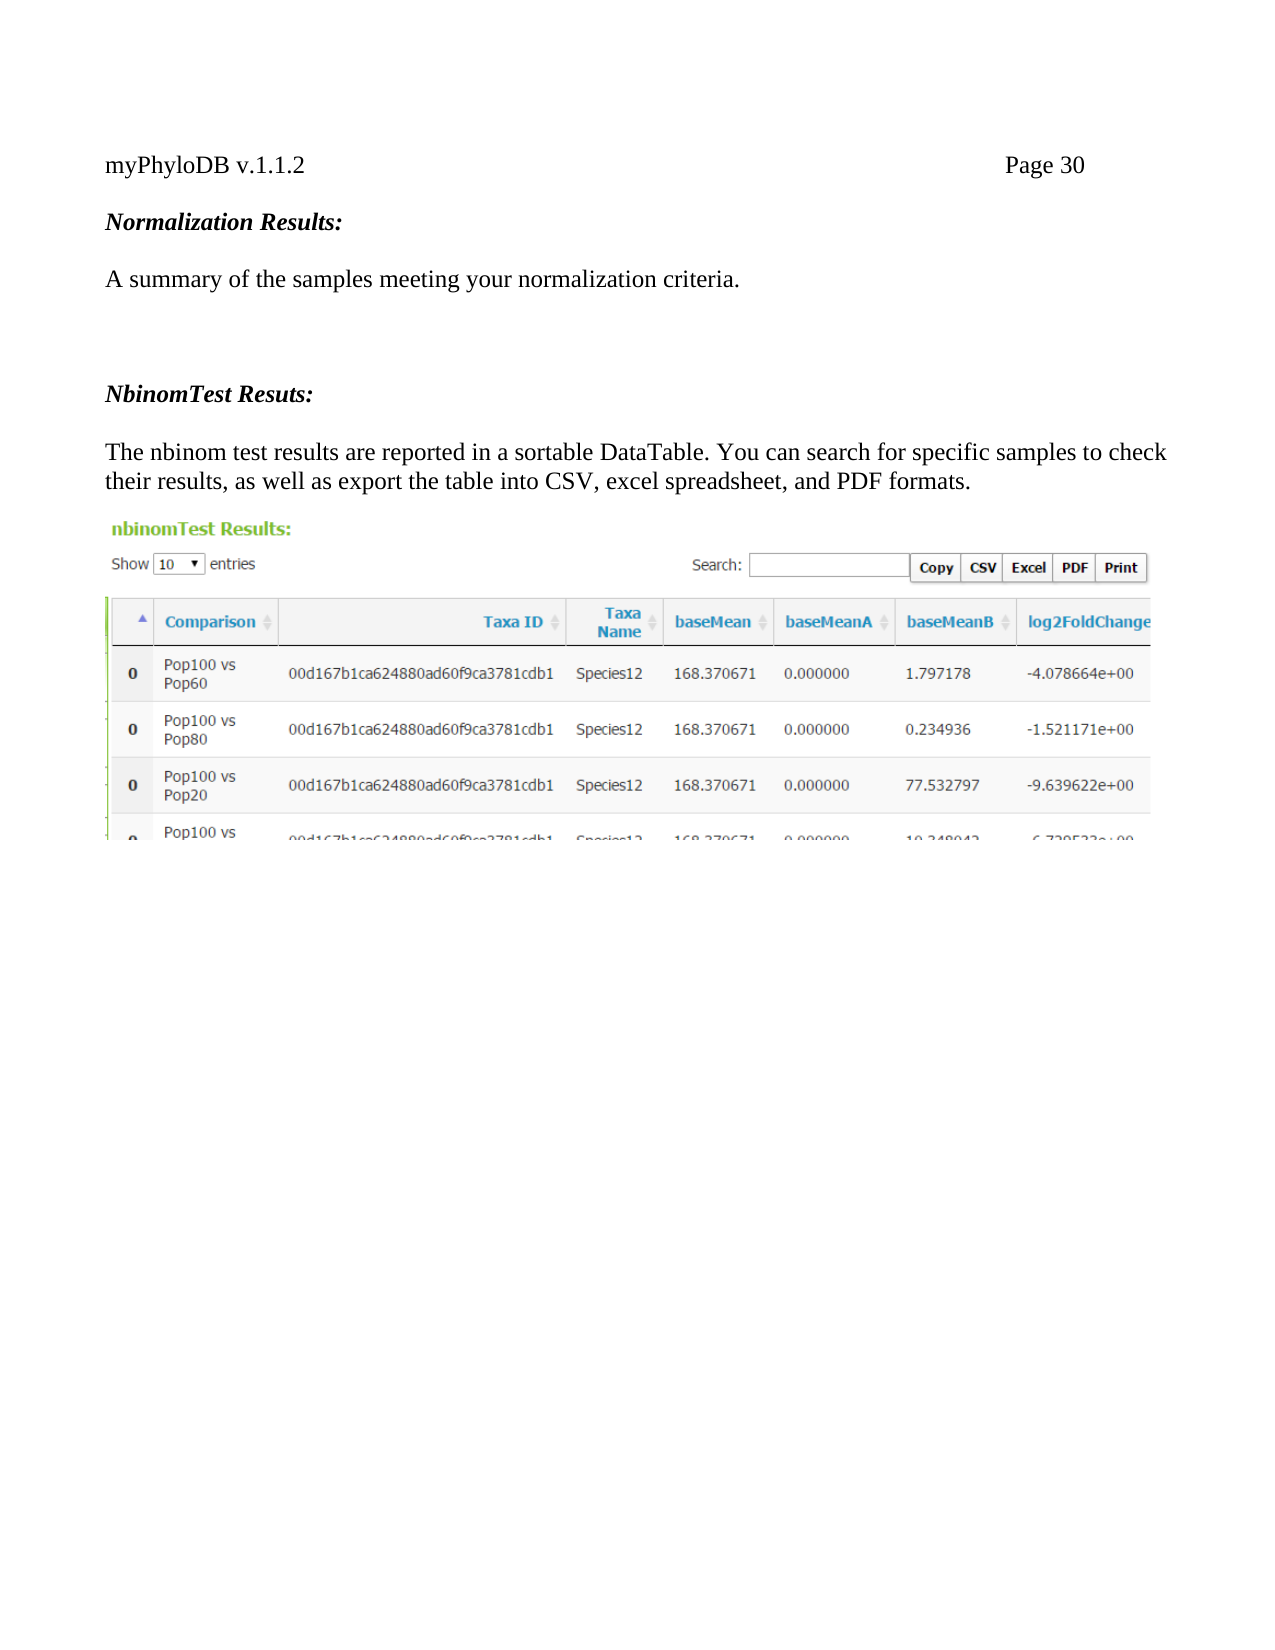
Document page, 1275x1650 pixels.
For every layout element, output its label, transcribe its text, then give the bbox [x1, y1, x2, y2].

text NbinomTest Resuts: [105, 379, 1170, 408]
text The nbinom test results are reported in a sortable DataTable. You can search for specific samples to check their results, as well as export the table into CSV, excel spreadsheet, and PDF formats. [105, 437, 1170, 494]
text Normalization Results: [105, 207, 1170, 236]
text A summary of the samples meeting your normalization criteria. [105, 264, 1170, 293]
picture [105, 519, 1155, 840]
